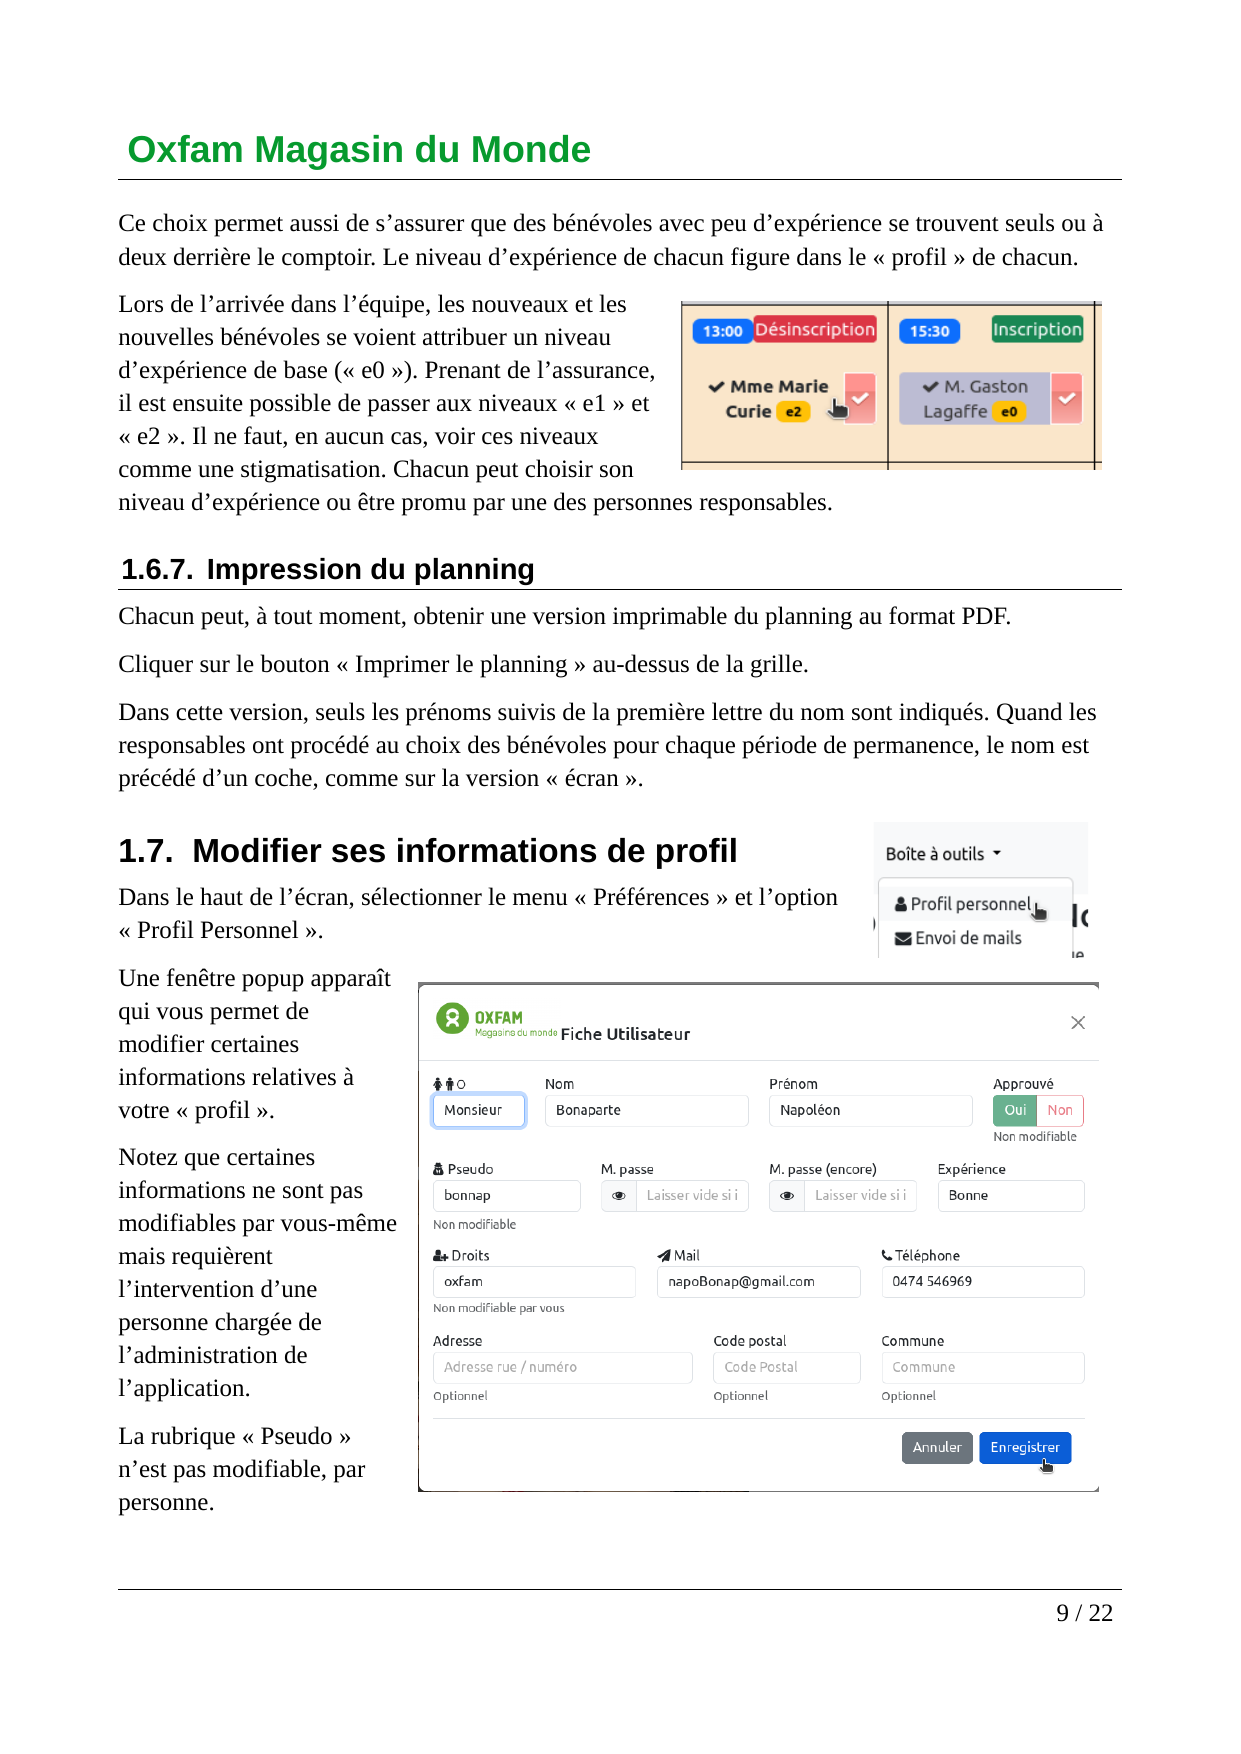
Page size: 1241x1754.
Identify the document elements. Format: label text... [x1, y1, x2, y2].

text Lors de l’arrivée dans l’équipe, les nouveaux et les nouvelles bénévoles se voient attribuer un niveau d’expérience de base (« e0 »). Prenant de l’assurance, il est ensuite possible de passer aux niveaux « e1 » et « e2 ». Il ne faut, en aucun cas, voir ces niveaux comme une stigmatisation. Chacun peut choisir son niveau d’expérience ou être promu par une des personnes responsables. [118, 283, 1122, 516]
text Ce choix permet aussi de s’assurer que des bénévoles avec peu d’expérience se trouvent seuls ou à deux derrière le comptoir. Le niveau d’expérience de chacun figure dans le « profil » de chacun. [118, 208, 1122, 270]
text Cliquer sur le bouton « Imprimer le planning » au-dessus de la grille. [118, 649, 1122, 678]
picture [418, 982, 1099, 1492]
picture [681, 301, 1102, 470]
text Notez que certaines informations ne sont pas modifiables par vous-même mais requièrent l’intervention d’une personne chargée de l’administration de l’application. [118, 1142, 400, 1402]
text Une fenêtre popup apparaît qui vous permet de modifier certaines informations relatives à votre « profil ». [118, 963, 1122, 1509]
picture [873, 822, 1089, 958]
subtitle Impression du planning [118, 549, 1122, 589]
text Chacun peut, à tout moment, obtenir une version imprimable du planning au format PDF. [118, 601, 1122, 630]
text Dans cette version, seuls les prénoms suivis de la première lettre du nom sont indiqués. Quand les responsables ont procédé au choix des bénévoles pour chaque période de permanence, le nom est précédé d’un coche, comme sur la version « écran ». [118, 697, 1122, 791]
subtitle Modifier ses informations de profil [118, 804, 1122, 975]
text La rubrique « Pseudo » n’est pas modifiable, par personne. [118, 1421, 1122, 1516]
text Dans le haut de l’écran, sélectionner le menu « Préférences » et l’option « Profil Personnel ». [118, 882, 856, 944]
